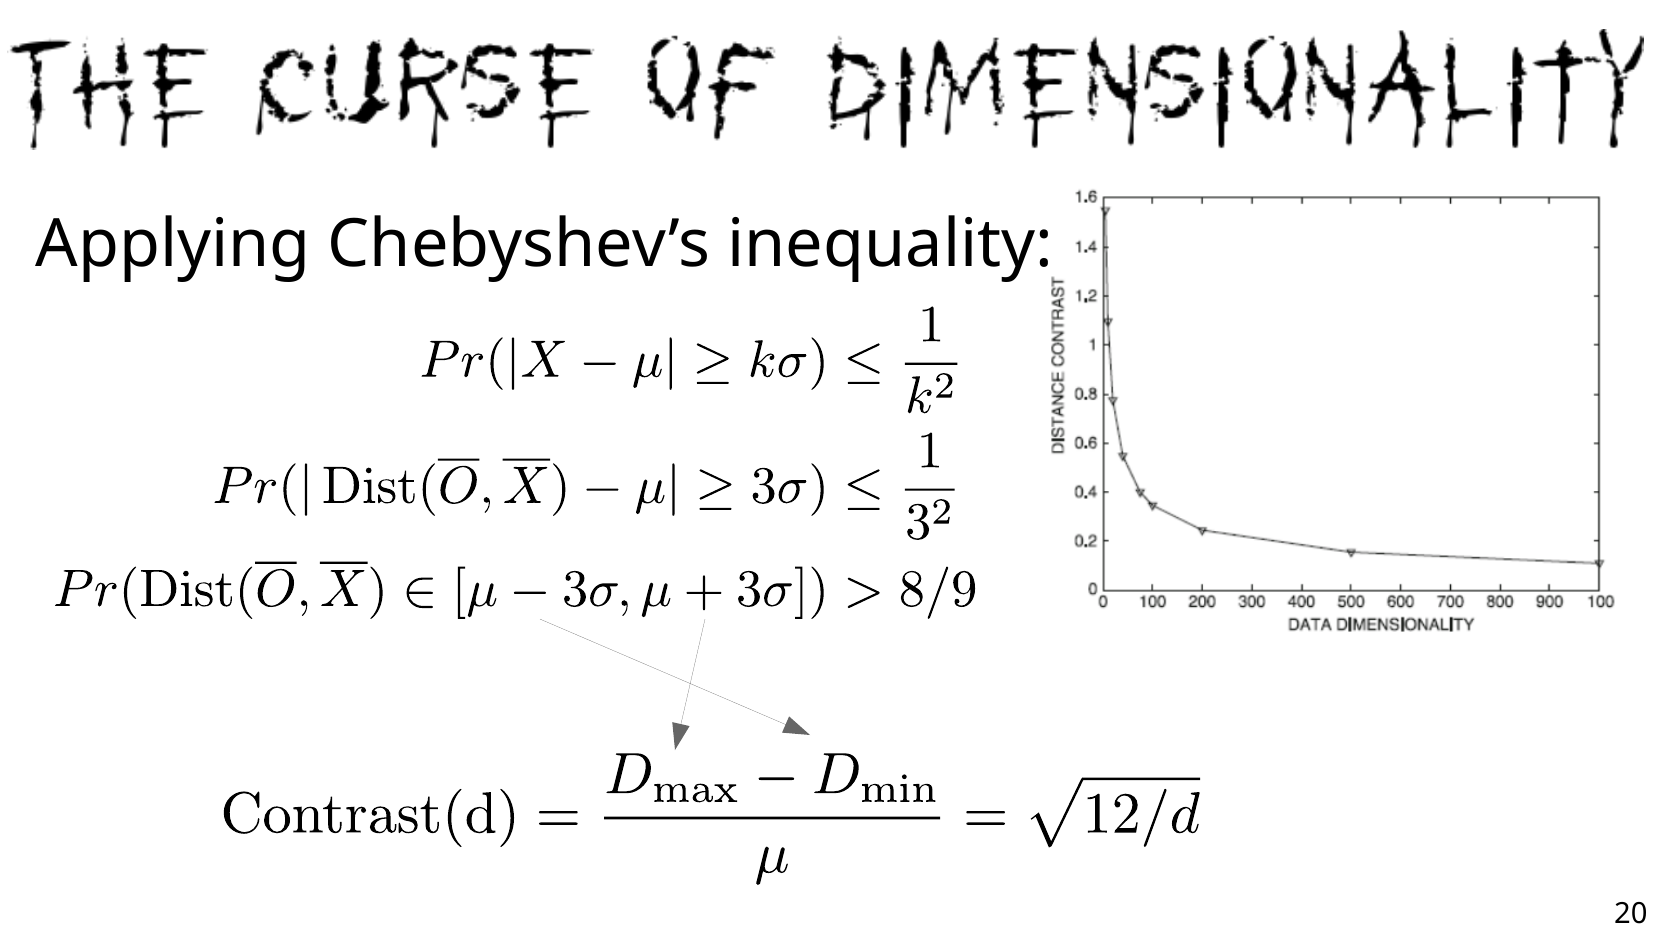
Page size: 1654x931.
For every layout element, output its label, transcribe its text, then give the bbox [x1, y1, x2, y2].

text_box [52, 306, 978, 620]
picture [7, 29, 1644, 151]
picture [1047, 183, 1621, 646]
list Applying Chebyshev’s inequality: [35, 195, 1524, 793]
text_box [220, 753, 1201, 886]
